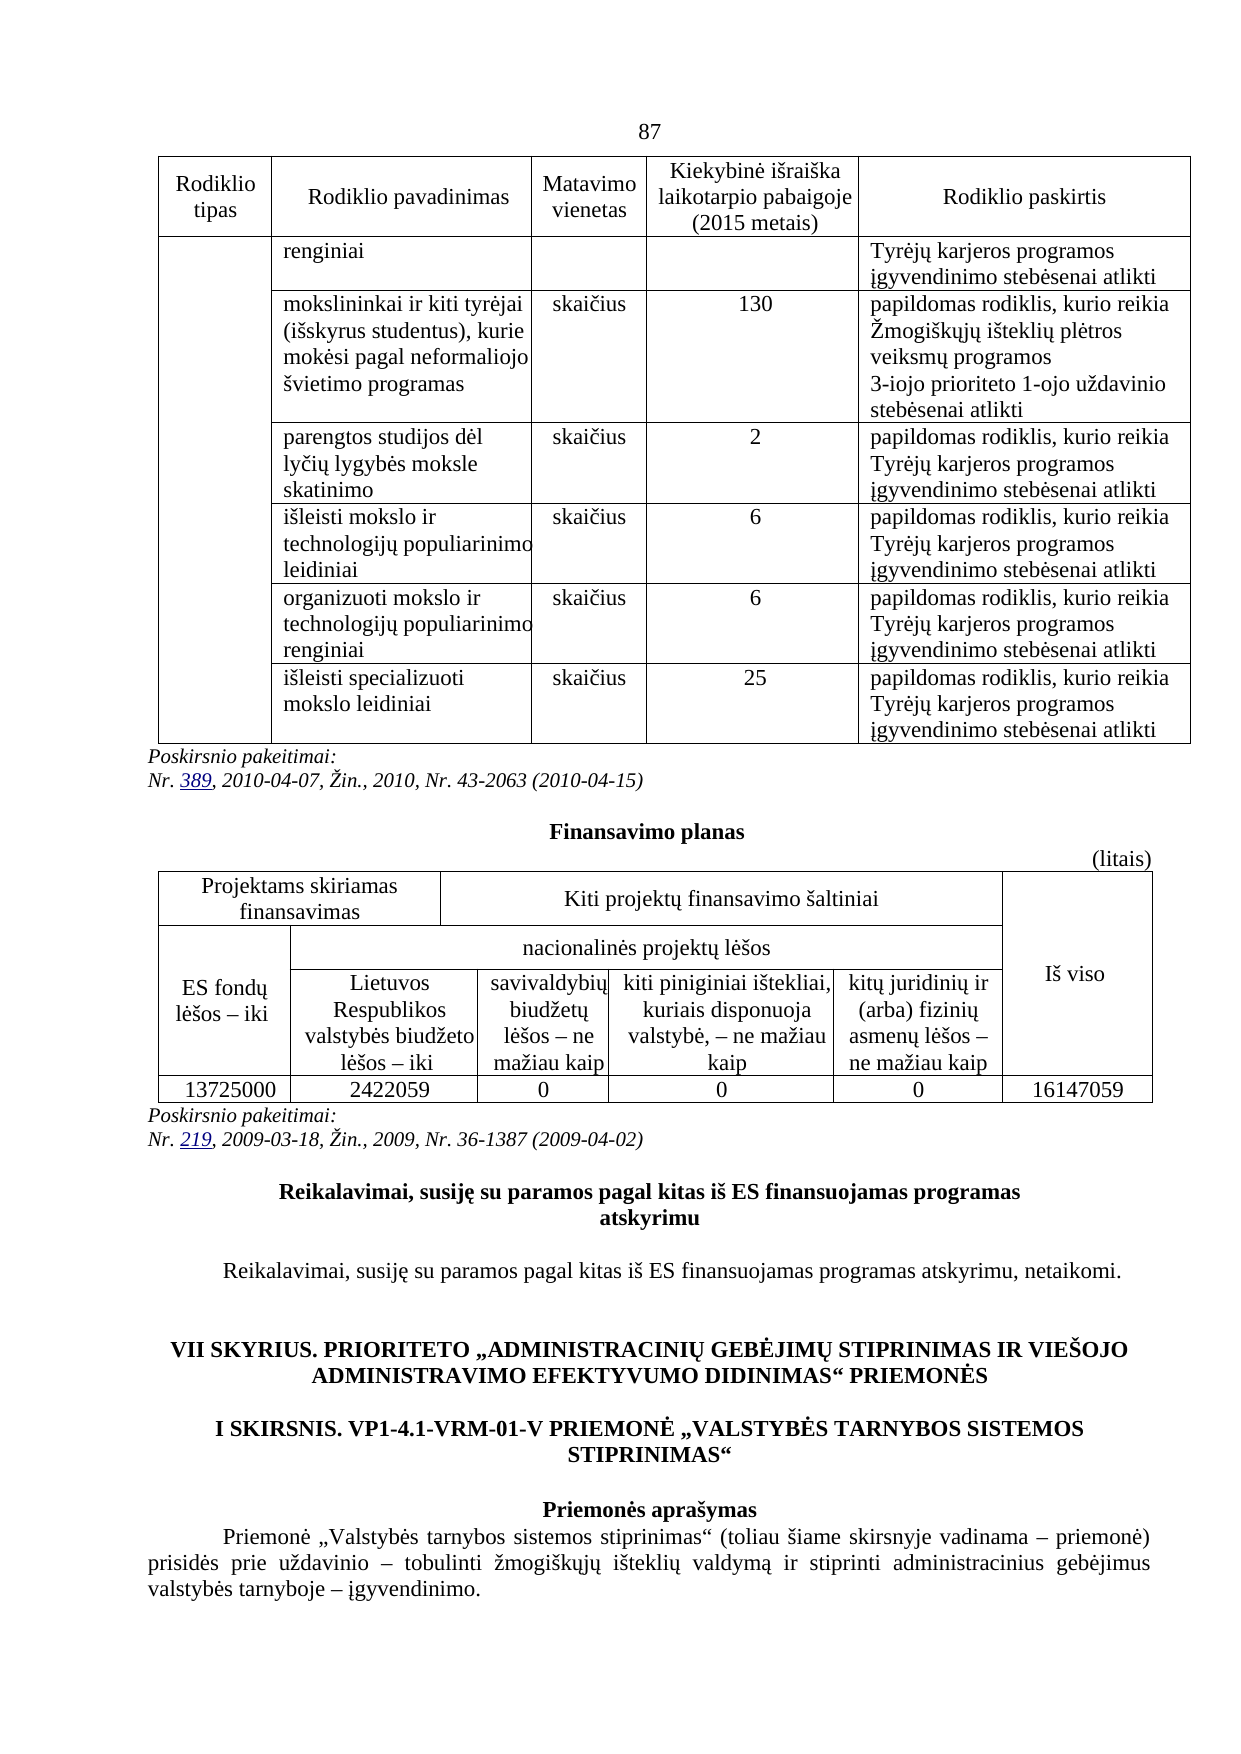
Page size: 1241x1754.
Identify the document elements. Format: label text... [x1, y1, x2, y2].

table_cell savivaldybių biudžetų lėšos – ne mažiau kaip [478, 970, 608, 1075]
table_header Kiti projektų finansavimo šaltiniai [441, 872, 1002, 925]
text Nr. 219, 2009-03-18, Žin., 2009, Nr. 36-1387 (2009-04-02) [148, 1127, 1152, 1151]
table_cell skaičius [532, 423, 646, 502]
table_header Iš viso [1003, 872, 1152, 1075]
table_cell 25 [647, 664, 858, 743]
table_cell Tyrėjų karjeros programos įgyvendinimo stebėsenai atlikti [859, 237, 1190, 289]
table_header Kiekybinė išraiška laikotarpio pabaigoje (2015 metais) [647, 157, 858, 236]
table_cell ES fondų lėšos – iki [159, 926, 290, 1075]
table_cell 0 [834, 1076, 1002, 1102]
table_cell [647, 237, 858, 289]
table_header Rodiklio tipas [159, 157, 271, 236]
table_cell organizuoti mokslo ir technologijų populiarinimo renginiai [272, 584, 531, 663]
table_cell 2422059 [291, 1076, 477, 1102]
text Priemonės aprašymas [148, 1496, 1152, 1523]
table_cell išleisti mokslo ir technologijų populiarinimo leidiniai [272, 504, 531, 582]
text VII SKYRIUS. PRIORITETO „ADMINISTRACINIŲ GEBĖJIMŲ STIPRINIMAS IR VIEŠOJO ADMINISTRAVIMO EFEKTYVUMO DIDINIMAS“ PRIEMONĖS [148, 1336, 1152, 1389]
table_cell išleisti specializuoti mokslo leidiniai [272, 664, 531, 743]
text Poskirsnio pakeitimai: [148, 744, 1152, 768]
table_cell skaičius [532, 504, 646, 582]
text Nr. 389, 2010-04-07, Žin., 2010, Nr. 43-2063 (2010-04-15) [148, 768, 1152, 792]
table_header Matavimo vienetas [532, 157, 646, 236]
table_cell skaičius [532, 291, 646, 422]
table_cell papildomas rodiklis, kurio reikia Tyrėjų karjeros programos įgyvendinimo stebėsenai atlikti [859, 664, 1190, 743]
table_header Projektams skiriamas finansavimas [159, 872, 440, 925]
table_cell [159, 237, 271, 743]
table_cell 6 [647, 584, 858, 663]
table_cell papildomas rodiklis, kurio reikia Žmogiškųjų išteklių plėtros veiksmų programos 3-iojo prioriteto 1-ojo uždavinio stebėsenai atlikti [859, 291, 1190, 422]
table_cell 6 [647, 504, 858, 582]
table_cell kitų juridinių ir (arba) fizinių asmenų lėšos – ne mažiau kaip [834, 970, 1002, 1075]
table_cell kiti piniginiai ištekliai, kuriais disponuoja valstybė, – ne mažiau kaip [609, 970, 833, 1075]
table_cell 130 [647, 291, 858, 422]
text (litais) [148, 844, 1152, 871]
text Poskirsnio pakeitimai: [148, 1103, 1152, 1127]
table_cell mokslininkai ir kiti tyrėjai (išskyrus studentus), kurie mokėsi pagal neformaliojo švietimo programas [272, 291, 531, 422]
table_cell 13725000 [159, 1076, 290, 1102]
table_cell parengtos studijos dėl lyčių lygybės moksle skatinimo [272, 423, 531, 502]
table_header Rodiklio pavadinimas [272, 157, 531, 236]
table_cell papildomas rodiklis, kurio reikia Tyrėjų karjeros programos įgyvendinimo stebėsenai atlikti [859, 584, 1190, 663]
table_cell 0 [609, 1076, 833, 1102]
table_header Rodiklio paskirtis [859, 157, 1190, 236]
text Reikalavimai, susiję su paramos pagal kitas iš ES finansuojamas programas atskyrimu, netaikomi. [148, 1257, 1152, 1283]
table_cell papildomas rodiklis, kurio reikia Tyrėjų karjeros programos įgyvendinimo stebėsenai atlikti [859, 504, 1190, 582]
text Reikalavimai, susiję su paramos pagal kitas iš ES finansuojamas programas atskyrimu [148, 1178, 1152, 1231]
table_cell 2 [647, 423, 858, 502]
table_cell nacionalinės projektų lėšos [291, 926, 1002, 968]
table_cell 0 [478, 1076, 608, 1102]
text I SKIRSNIS. VP1-4.1-VRM-01-V PRIEMONĖ „VALSTYBĖS TARNYBOS SISTEMOS STIPRINIMAS“ [148, 1415, 1152, 1468]
text Finansavimo planas [148, 818, 1152, 844]
table_cell Lietuvos Respublikos valstybės biudžeto lėšos – iki [291, 970, 477, 1075]
table_cell skaičius [532, 664, 646, 743]
table_cell skaičius [532, 584, 646, 663]
table_cell [532, 237, 646, 289]
table_cell papildomas rodiklis, kurio reikia Tyrėjų karjeros programos įgyvendinimo stebėsenai atlikti [859, 423, 1190, 502]
text Priemonė „Valstybės tarnybos sistemos stiprinimas“ (toliau šiame skirsnyje vadinama – priemonė) prisidės prie uždavinio – tobulinti žmogiškųjų išteklių valdymą ir stiprinti administracinius gebėjimus valstybės tarnyboje – įgyvendinimo. [148, 1523, 1152, 1602]
table_cell renginiai [272, 237, 531, 289]
table_cell 16147059 [1003, 1076, 1152, 1102]
